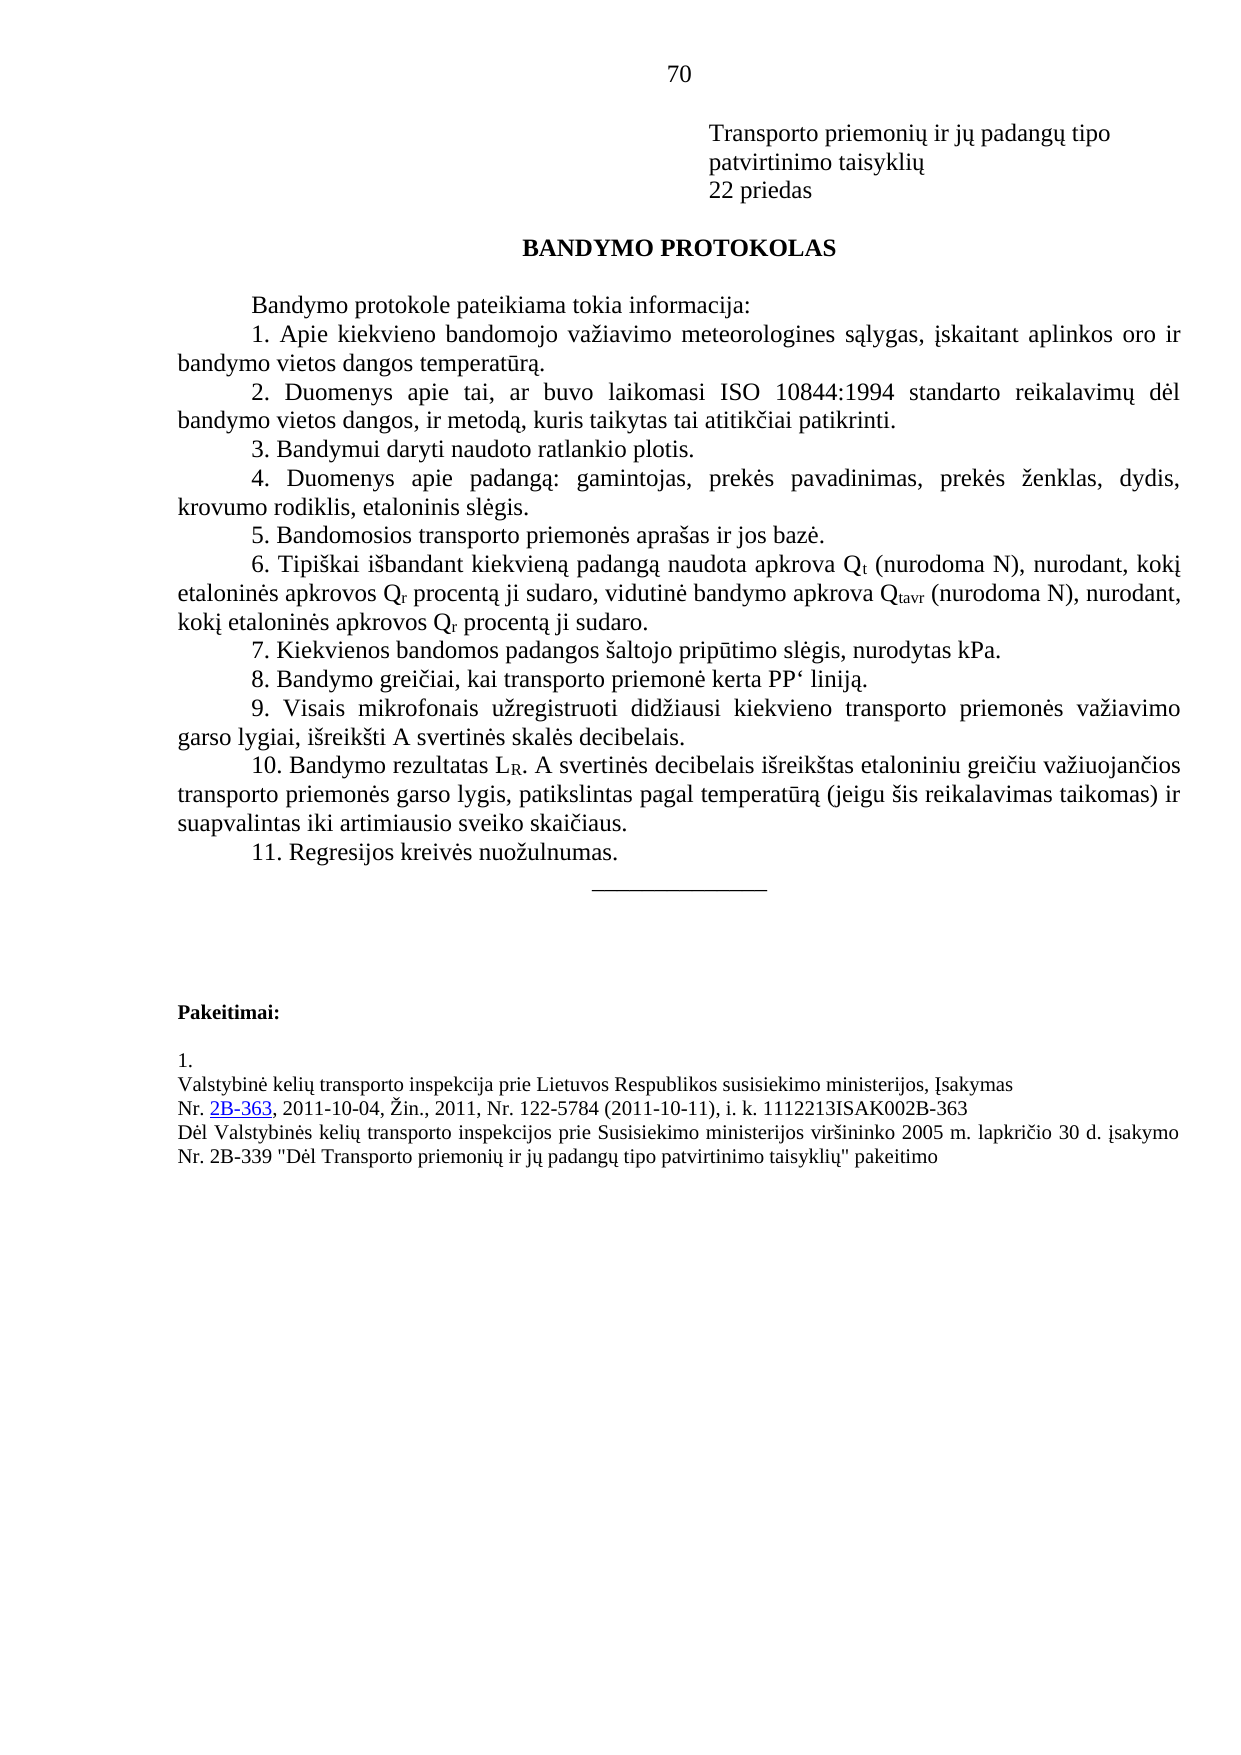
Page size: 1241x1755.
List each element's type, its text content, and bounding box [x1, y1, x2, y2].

text 10. Bandymo rezultatas LR. A svertinės decibelais išreikštas etaloniniu greičiu važiuojančios transporto priemonės garso lygis, patikslintas pagal temperatūrą (jeigu šis reikalavimas taikomas) ir suapvalintas iki artimiausio sveiko skaičiaus. [177, 751, 1181, 837]
text Pakeitimai: [177, 1000, 1181, 1024]
text 4. Duomenys apie padangą: gamintojas, prekės pavadinimas, prekės ženklas, dydis, krovumo rodiklis, etaloninis slėgis. [177, 463, 1181, 521]
text Valstybinė kelių transporto inspekcija prie Lietuvos Respublikos susisiekimo ministerijos, Įsakymas [177, 1072, 1181, 1096]
text ______________ [177, 866, 1181, 894]
text 9. Visais mikrofonais užregistruoti didžiausi kiekvieno transporto priemonės važiavimo garso lygiai, išreikšti A svertinės skalės decibelais. [177, 693, 1181, 751]
text 5. Bandomosios transporto priemonės aprašas ir jos bazė. [177, 521, 1181, 549]
text Transporto priemonių ir jų padangų tipo [709, 118, 1181, 147]
text Dėl Valstybinės kelių transporto inspekcijos prie Susisiekimo ministerijos viršininko 2005 m. lapkričio 30 d. įsakymo Nr. 2B-339 "Dėl Transporto priemonių ir jų padangų tipo patvirtinimo taisyklių" pakeitimo [177, 1120, 1181, 1168]
text 3. Bandymui daryti naudoto ratlankio plotis. [177, 434, 1181, 463]
text patvirtinimo taisyklių [177, 147, 1181, 176]
text 1. Apie kiekvieno bandomojo važiavimo meteorologines sąlygas, įskaitant aplinkos oro ir bandymo vietos dangos temperatūrą. [177, 319, 1181, 377]
text 2. Duomenys apie tai, ar buvo laikomasi ISO 10844:1994 standarto reikalavimų dėl bandymo vietos dangos, ir metodą, kuris taikytas tai atitikčiai patikrinti. [177, 377, 1181, 434]
text 7. Kiekvienos bandomos padangos šaltojo pripūtimo slėgis, nurodytas kPa. [177, 636, 1181, 664]
text 11. Regresijos kreivės nuožulnumas. [177, 837, 1181, 866]
text 1. [177, 1048, 1181, 1072]
text BANDYMO PROTOKOLAS [177, 233, 1181, 262]
text 8. Bandymo greičiai, kai transporto priemonė kerta PP‘ liniją. [177, 664, 1181, 693]
text Nr. 2B-363, 2011-10-04, Žin., 2011, Nr. 122-5784 (2011-10-11), i. k. 1112213ISAK002B-363 [177, 1096, 1181, 1120]
text Bandymo protokole pateikiama tokia informacija: [177, 291, 1181, 319]
text 22 priedas [177, 176, 1181, 204]
text 6. Tipiškai išbandant kiekvieną padangą naudota apkrova Qt (nurodoma N), nurodant, kokį etaloninės apkrovos Qr procentą ji sudaro, vidutinė bandymo apkrova Qtavr (nurodoma N), nurodant, kokį etaloninės apkrovos Qr procentą ji sudaro. [177, 549, 1181, 636]
